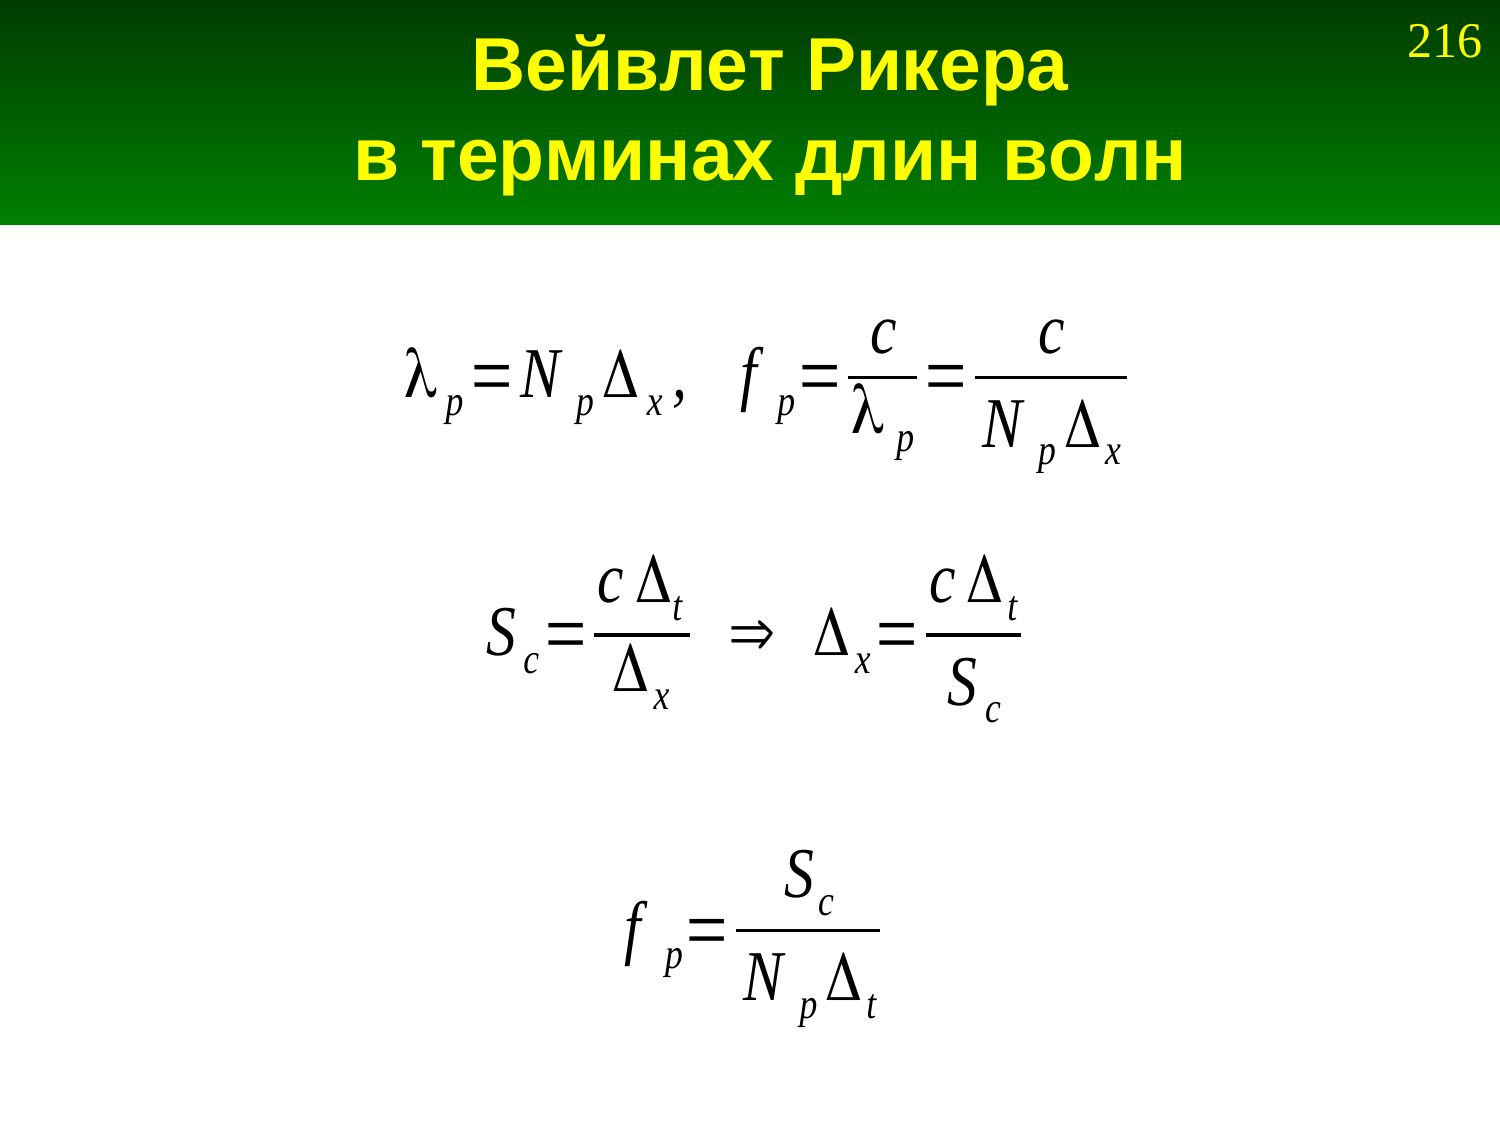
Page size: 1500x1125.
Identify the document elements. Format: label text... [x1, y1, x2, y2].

title Вейвлет Рикера в терминах длин волн [100, 7, 1441, 204]
chart [389, 290, 1144, 473]
chart [467, 539, 1040, 733]
chart [598, 834, 898, 1028]
